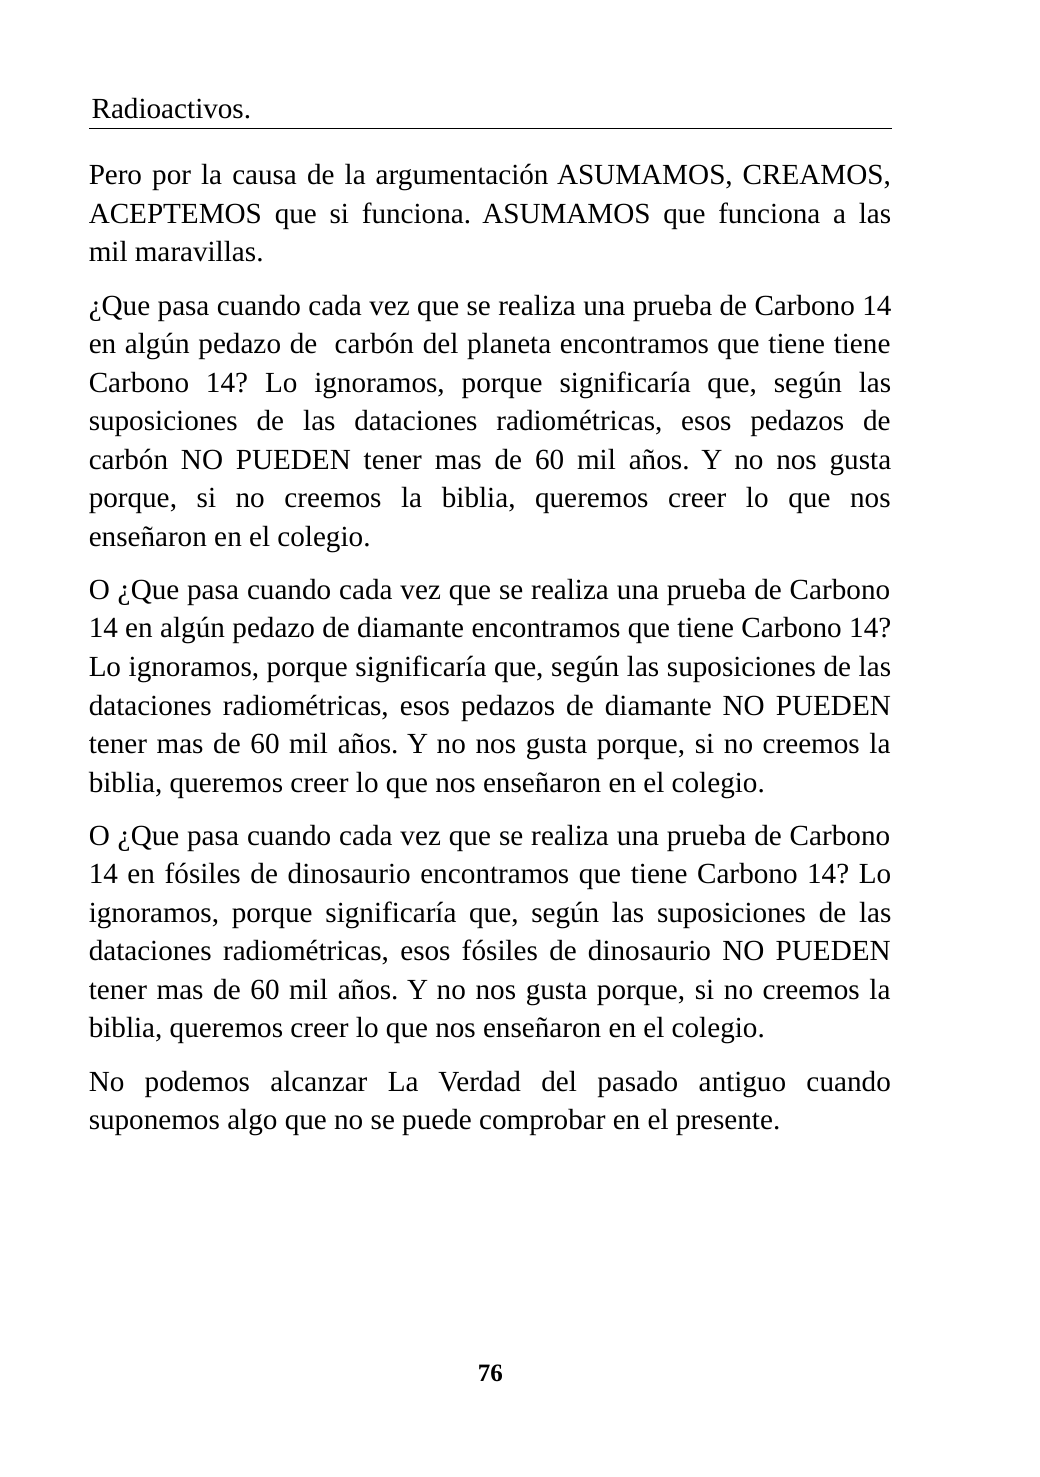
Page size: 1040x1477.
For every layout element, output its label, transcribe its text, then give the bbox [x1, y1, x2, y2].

text O ¿Que pasa cuando cada vez que se realiza una prueba de Carbono 14 en algún pedazo de diamante encontramos que tiene Carbono 14? Lo ignoramos, porque significaría que, según las suposiciones de las dataciones radiométricas, esos pedazos de diamante NO PUEDEN tener mas de 60 mil años. Y no nos gusta porque, si no creemos la biblia, queremos creer lo que nos enseñaron en el colegio. [88, 572, 892, 798]
text O ¿Que pasa cuando cada vez que se realiza una prueba de Carbono 14 en fósiles de dinosaurio encontramos que tiene Carbono 14? Lo ignoramos, porque significaría que, según las suposiciones de las dataciones radiométricas, esos fósiles de dinosaurio NO PUEDEN tener mas de 60 mil años. Y no nos gusta porque, si no creemos la biblia, queremos creer lo que nos enseñaron en el colegio. [88, 818, 892, 1044]
text No podemos alcanzar La Verdad del pasado antiguo cuando suponemos algo que no se puede comprobar en el presente. [88, 1064, 892, 1136]
text ¿Que pasa cuando cada vez que se realiza una prueba de Carbono 14 en algún pedazo de carbón del planeta encontramos que tiene tiene Carbono 14? Lo ignoramos, porque significaría que, según las suposiciones de las dataciones radiométricas, esos pedazos de carbón NO PUEDEN tener mas de 60 mil años. Y no nos gusta porque, si no creemos la biblia, queremos creer lo que nos enseñaron en el colegio. [88, 288, 892, 552]
text Pero por la causa de la argumentación ASUMAMOS, CREAMOS, ACEPTEMOS que si funciona. ASUMAMOS que funciona a las mil maravillas. [88, 157, 892, 268]
